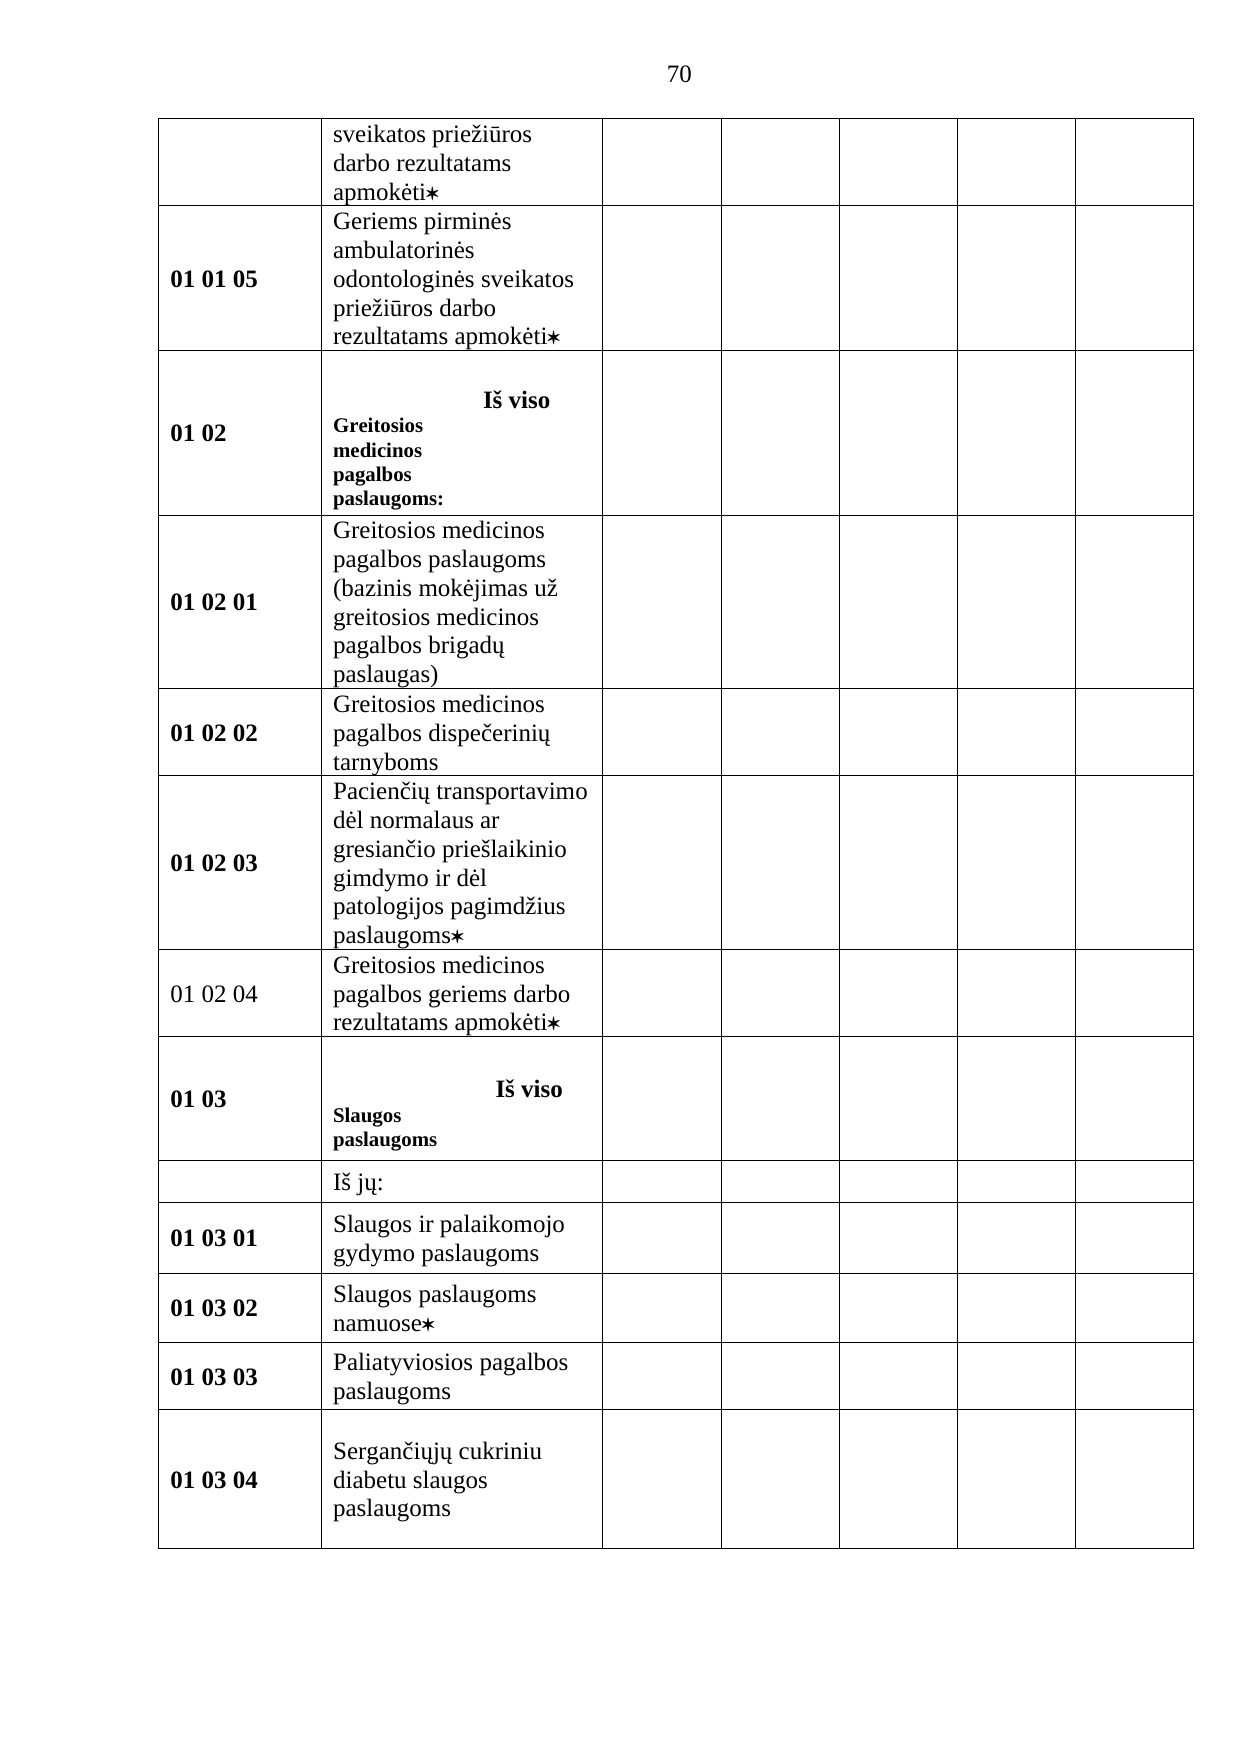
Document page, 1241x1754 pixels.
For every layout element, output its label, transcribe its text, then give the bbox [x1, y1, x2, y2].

table_cell [1076, 1410, 1193, 1548]
table_cell [840, 950, 957, 1036]
table_cell [840, 1410, 957, 1548]
table_cell [1076, 950, 1193, 1036]
table_cell [603, 1274, 721, 1342]
table_cell [1076, 1343, 1193, 1409]
table_cell [159, 119, 321, 205]
table_cell 01 02 03 [159, 776, 321, 949]
table_cell [958, 776, 1075, 949]
table_cell [722, 1161, 839, 1202]
table_cell Greitosios medicinos pagalbos dispečerinių tarnyboms [322, 689, 602, 775]
table_cell [958, 206, 1075, 350]
table_cell [1076, 1203, 1193, 1272]
table_cell [722, 516, 839, 688]
table_cell [722, 206, 839, 350]
table_cell [1076, 351, 1193, 514]
table_cell Iš viso Greitosios medicinos pagalbos paslaugoms: [322, 351, 602, 514]
table_cell [722, 1037, 839, 1160]
table_cell [159, 1161, 321, 1202]
table_cell [840, 1161, 957, 1202]
table_cell Paliatyviosios pagalbos paslaugoms [322, 1343, 602, 1409]
table_cell [603, 1161, 721, 1202]
table_cell [603, 689, 721, 775]
table_cell [958, 689, 1075, 775]
table_cell 01 02 04 [159, 950, 321, 1036]
table_cell [958, 1343, 1075, 1409]
table_cell Iš viso Slaugos paslaugoms [322, 1037, 602, 1160]
table_cell [1076, 689, 1193, 775]
table_cell [958, 1410, 1075, 1548]
table_cell Geriems pirminės ambulatorinės odontologinės sveikatos priežiūros darbo rezultatams apmokėti [322, 206, 602, 350]
table_cell [840, 206, 957, 350]
table_cell 01 03 01 [159, 1203, 321, 1272]
table_cell [722, 1203, 839, 1272]
table_cell [603, 1037, 721, 1160]
table_cell Greitosios medicinos pagalbos geriems darbo rezultatams apmokėti [322, 950, 602, 1036]
table_cell [1076, 516, 1193, 688]
table_cell 01 03 [159, 1037, 321, 1160]
table_cell Pacienčių transportavimo dėl normalaus ar gresiančio priešlaikinio gimdymo ir dėl patologijos pagimdžius paslaugoms [322, 776, 602, 949]
table_cell Sergančiųjų cukriniu diabetu slaugos paslaugoms [322, 1410, 602, 1548]
table_cell [840, 516, 957, 688]
table_cell [958, 1274, 1075, 1342]
table_cell Slaugos paslaugoms namuose [322, 1274, 602, 1342]
table_cell [722, 689, 839, 775]
table_cell [603, 1343, 721, 1409]
table_cell [603, 516, 721, 688]
table_cell [722, 1410, 839, 1548]
table_cell [722, 119, 839, 205]
table_cell [958, 950, 1075, 1036]
table_cell [958, 119, 1075, 205]
table_cell [958, 351, 1075, 514]
table_cell [840, 351, 957, 514]
table_cell 01 03 02 [159, 1274, 321, 1342]
table_cell [840, 1203, 957, 1272]
table_cell [840, 1274, 957, 1342]
table_cell [840, 1343, 957, 1409]
table_cell 01 01 05 [159, 206, 321, 350]
table_cell [722, 351, 839, 514]
table_cell [958, 516, 1075, 688]
table_cell [1076, 206, 1193, 350]
table_cell [958, 1161, 1075, 1202]
table_cell [1076, 119, 1193, 205]
table_cell [840, 689, 957, 775]
table_cell [603, 206, 721, 350]
table_cell 01 02 01 [159, 516, 321, 688]
table_cell [1076, 776, 1193, 949]
table_cell [722, 950, 839, 1036]
table_cell Greitosios medicinos pagalbos paslaugoms (bazinis mokėjimas už greitosios medicinos pagalbos brigadų paslaugas) [322, 516, 602, 688]
table_cell [1076, 1161, 1193, 1202]
table_cell [840, 1037, 957, 1160]
table_cell [958, 1037, 1075, 1160]
table_cell [840, 119, 957, 205]
table_cell [603, 351, 721, 514]
table_cell 01 02 [159, 351, 321, 514]
table_cell [1076, 1274, 1193, 1342]
table_cell 01 03 04 [159, 1410, 321, 1548]
table_cell 01 02 02 [159, 689, 321, 775]
table_cell sveikatos priežiūros darbo rezultatams apmokėti [322, 119, 602, 205]
table_cell Iš jų: [322, 1161, 602, 1202]
table_cell [958, 1203, 1075, 1272]
table_cell [603, 1410, 721, 1548]
table_cell [722, 776, 839, 949]
table_cell 01 03 03 [159, 1343, 321, 1409]
table_cell [603, 950, 721, 1036]
table_cell [603, 1203, 721, 1272]
table_cell [1076, 1037, 1193, 1160]
table_cell [603, 119, 721, 205]
table_cell [722, 1274, 839, 1342]
table_cell [722, 1343, 839, 1409]
table_cell [603, 776, 721, 949]
table_cell Slaugos ir palaikomojo gydymo paslaugoms [322, 1203, 602, 1272]
table_cell [840, 776, 957, 949]
